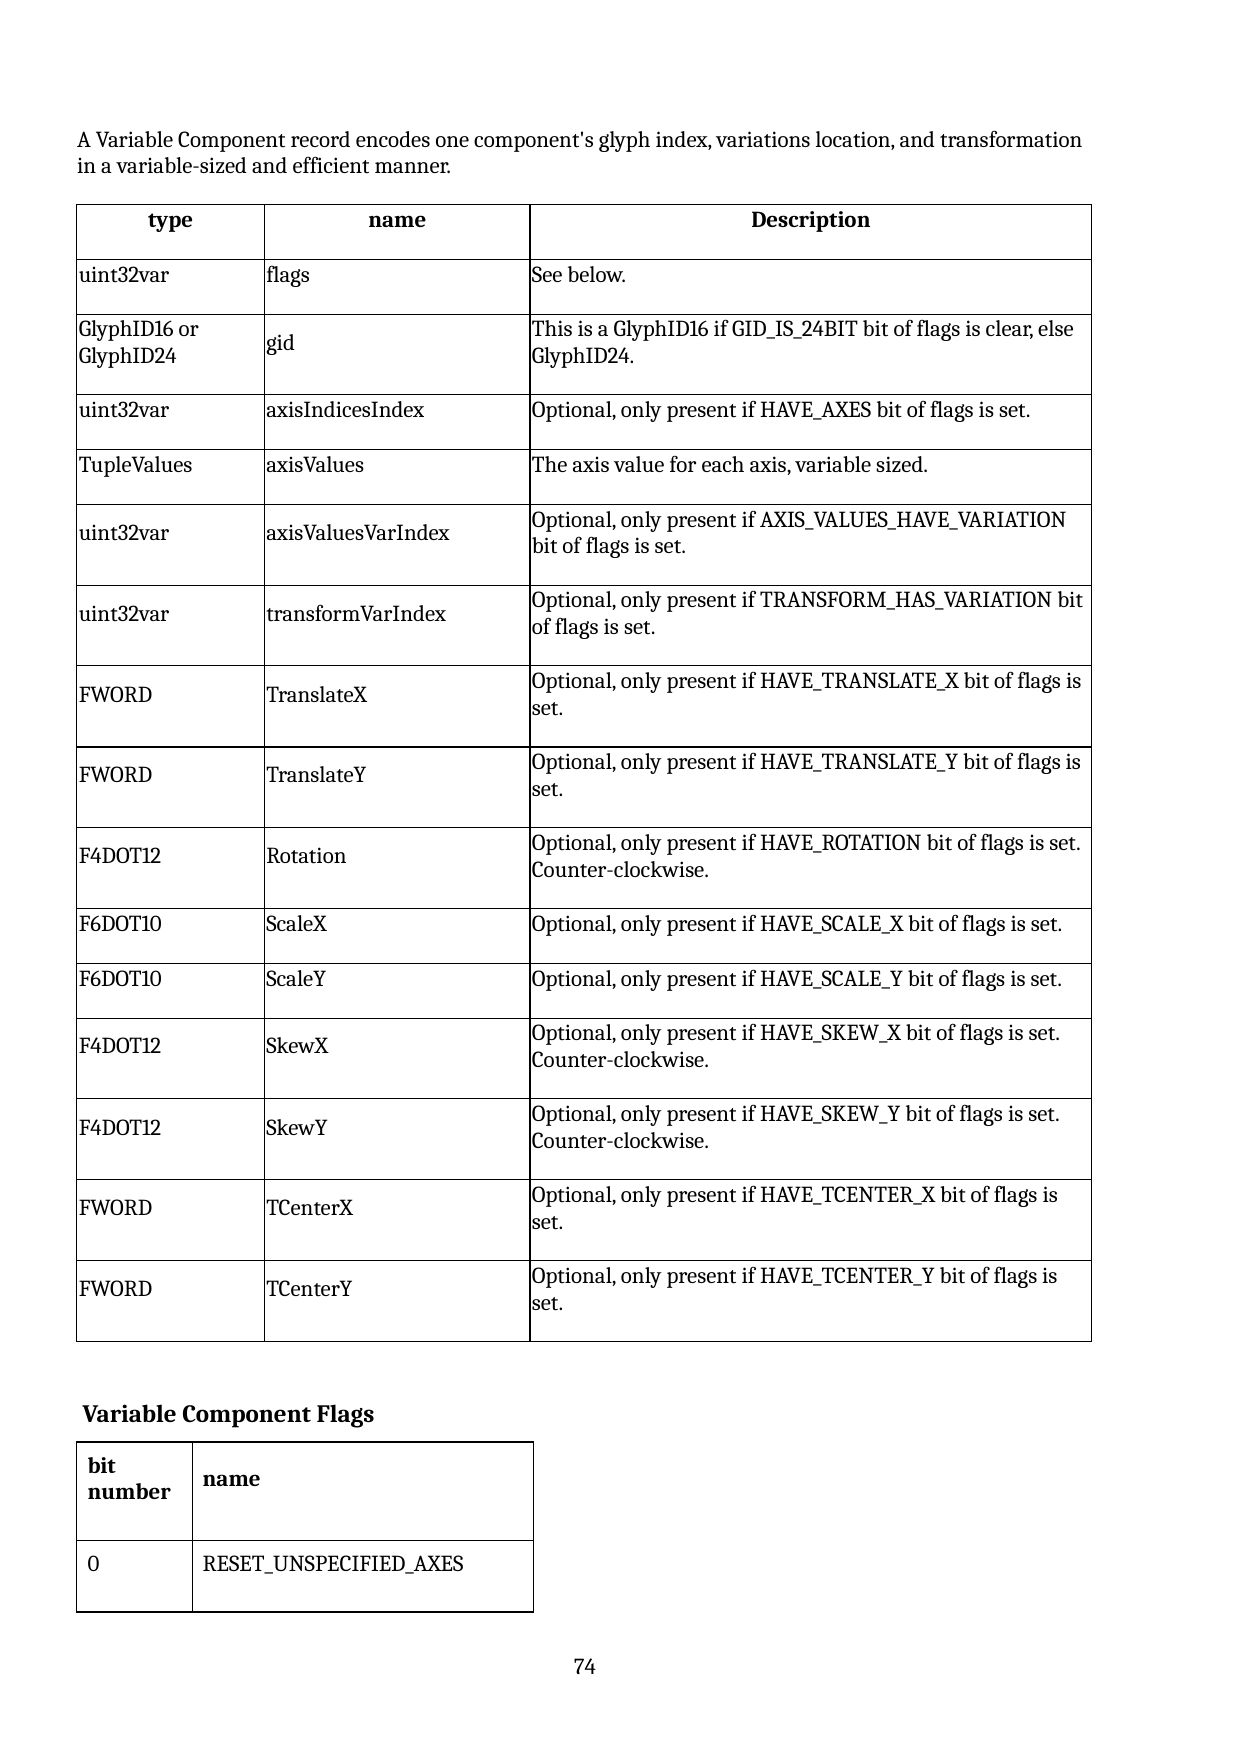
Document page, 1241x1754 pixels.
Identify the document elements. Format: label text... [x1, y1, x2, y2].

table_cell F4DOT12 [77, 828, 264, 908]
table_cell TupleValues [77, 450, 264, 503]
table_cell Optional, only present if HAVE_SKEW_Y bit of flags is set. Counter-clockwise. [531, 1099, 1091, 1179]
table_cell FWORD [77, 666, 264, 746]
table_cell F4DOT12 [77, 1099, 264, 1179]
table_cell uint32var [77, 395, 264, 449]
table_header Description [531, 205, 1091, 259]
table_header name [193, 1443, 533, 1539]
table_cell Optional, only present if HAVE_SKEW_X bit of flags is set. Counter-clockwise. [531, 1019, 1091, 1098]
table_cell Optional, only present if HAVE_SCALE_X bit of flags is set. [531, 909, 1091, 963]
table_cell uint32var [77, 260, 264, 313]
table_cell F6DOT10 [77, 909, 264, 963]
table_cell Optional, only present if HAVE_TRANSLATE_Y bit of flags is set. [531, 748, 1091, 827]
table_cell Optional, only present if HAVE_TRANSLATE_X bit of flags is set. [531, 666, 1091, 746]
table_cell ScaleY [265, 964, 529, 1017]
table_cell Optional, only present if HAVE_AXES bit of flags is set. [531, 395, 1091, 449]
table_header bit number [77, 1443, 192, 1539]
table_cell flags [265, 260, 529, 313]
table_cell See below. [531, 260, 1091, 313]
table_cell The axis value for each axis, variable sized. [531, 450, 1091, 503]
table_cell TCenterY [265, 1261, 529, 1341]
table_cell TranslateY [265, 748, 529, 827]
table_cell Rotation [265, 828, 529, 908]
table_cell FWORD [77, 748, 264, 827]
table_cell FWORD [77, 1261, 264, 1341]
text A Variable Component record encodes one component's glyph index, variations location, and transformation in a variable-sized and efficient manner. [77, 127, 1093, 179]
table_header name [265, 205, 529, 259]
table_cell Optional, only present if TRANSFORM_HAS_VARIATION bit of flags is set. [531, 586, 1091, 665]
table_cell GlyphID16 or GlyphID24 [77, 315, 264, 394]
table_cell axisIndicesIndex [265, 395, 529, 449]
table_cell uint32var [77, 586, 264, 665]
table_cell TCenterX [265, 1180, 529, 1260]
table_cell Optional, only present if HAVE_TCENTER_Y bit of flags is set. [531, 1261, 1091, 1341]
table_cell F6DOT10 [77, 964, 264, 1017]
table_cell 0 [77, 1541, 192, 1611]
table_cell SkewY [265, 1099, 529, 1179]
table_cell This is a GlyphID16 if GID_IS_24BIT bit of flags is clear, else GlyphID24. [531, 315, 1091, 394]
table_cell Optional, only present if AXIS_VALUES_HAVE_VARIATION bit of flags is set. [531, 505, 1091, 584]
table_cell F4DOT12 [77, 1019, 264, 1098]
table_cell ScaleX [265, 909, 529, 963]
table_cell gid [265, 315, 529, 394]
table_cell Optional, only present if HAVE_TCENTER_X bit of flags is set. [531, 1180, 1091, 1260]
table_cell TranslateX [265, 666, 529, 746]
table_header type [77, 205, 264, 259]
table_cell Optional, only present if HAVE_SCALE_Y bit of flags is set. [531, 964, 1091, 1017]
table_cell axisValuesVarIndex [265, 505, 529, 584]
table_cell RESET_UNSPECIFIED_AXES [193, 1541, 533, 1611]
table_cell Optional, only present if HAVE_ROTATION bit of flags is set. Counter-clockwise. [531, 828, 1091, 908]
table_cell FWORD [77, 1180, 264, 1260]
table_cell axisValues [265, 450, 529, 503]
table_cell SkewX [265, 1019, 529, 1098]
subtitle Variable Component Flags [77, 1400, 1093, 1429]
table_cell uint32var [77, 505, 264, 584]
table_cell transformVarIndex [265, 586, 529, 665]
